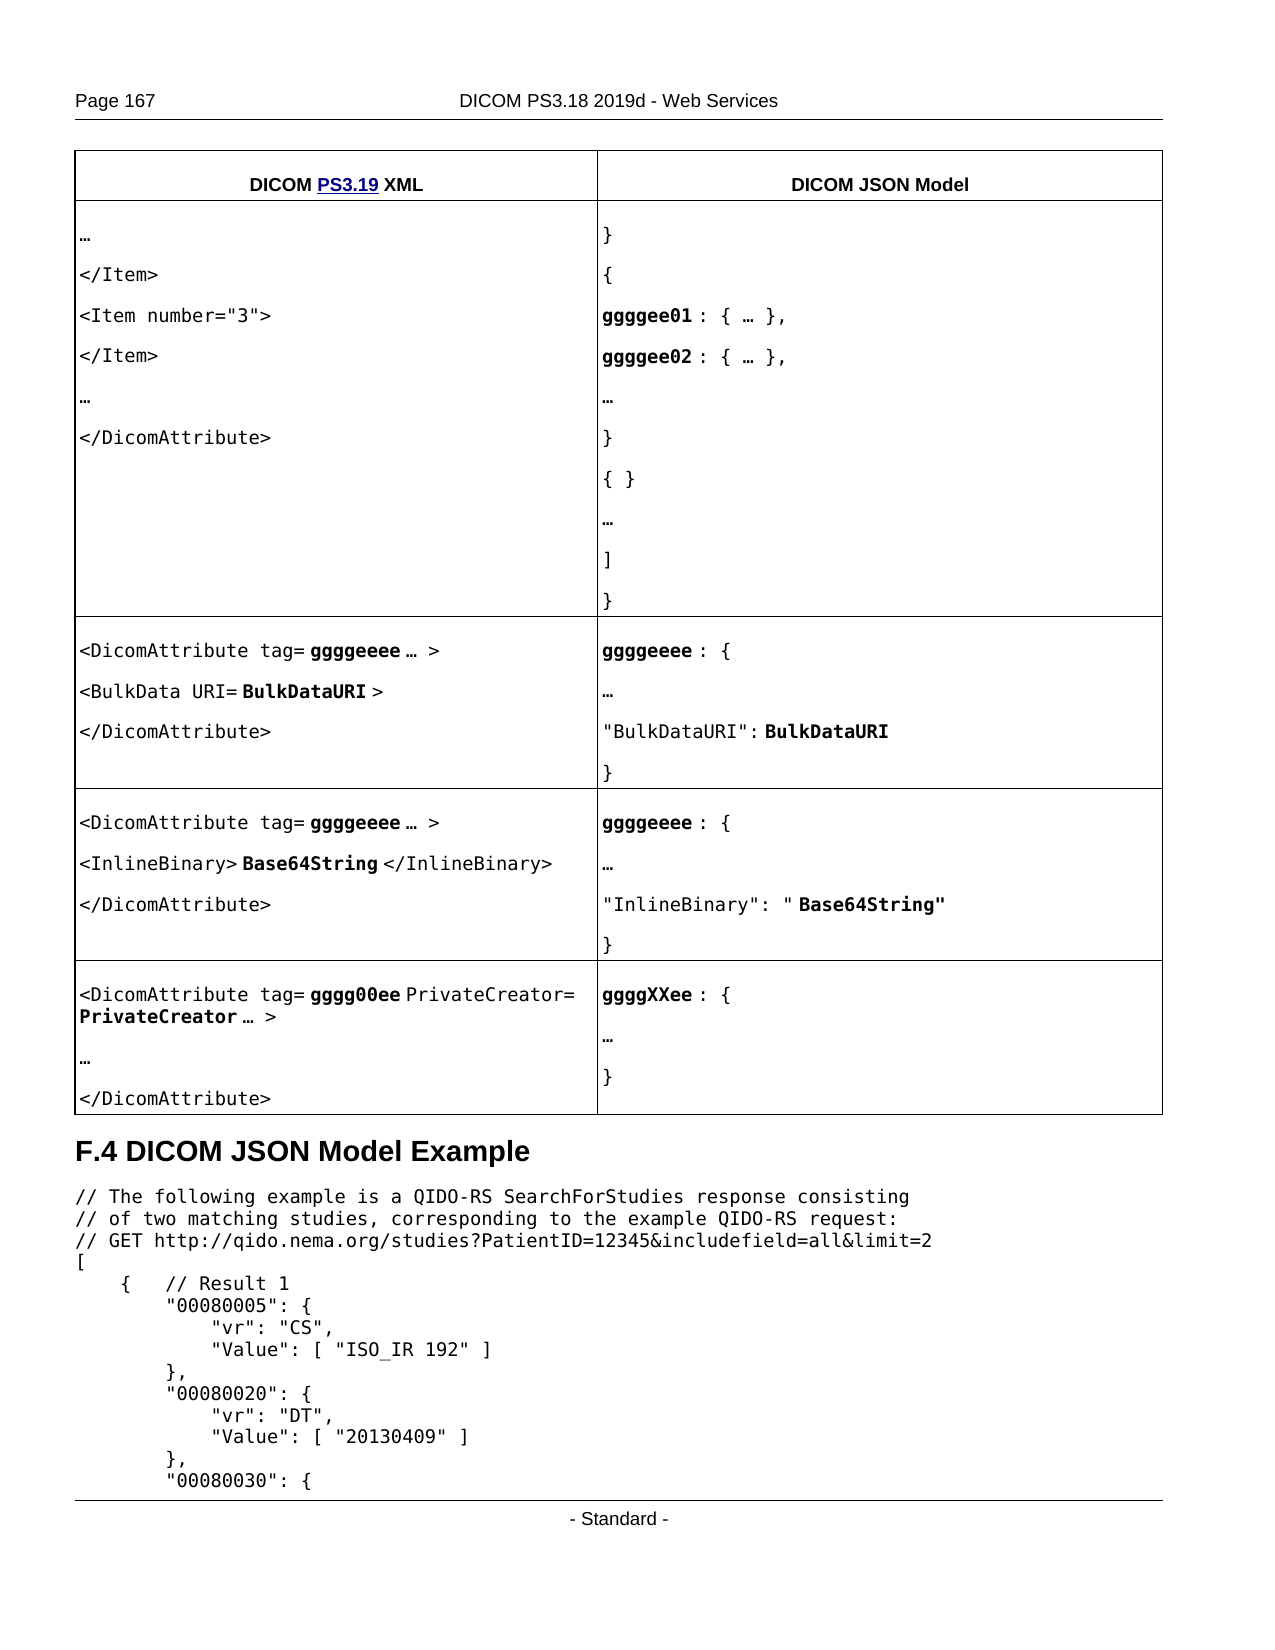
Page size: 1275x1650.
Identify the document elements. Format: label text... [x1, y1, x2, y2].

text // The following example is a QIDO-RS SearchForStudies response consisting // of two matching studies, corresponding to the example QIDO-RS request: // GET http://qido.nema.org/studies?PatientID=12345&includefield=all&limit=2 [ { // Result 1 "00080005": { "vr": "CS", "Value": [ "ISO_IR 192" ] }, "00080020": { "vr": "DT", "Value": [ "20130409" ] }, "00080030": { [75, 1186, 1162, 1492]
table_cell } { ggggee01 : { … }, ggggee02 : { … }, … } { } … ] } [598, 201, 1162, 616]
table_header DICOM PS3.19 XML [76, 151, 597, 200]
table_cell ggggXXee : { … } [598, 961, 1162, 1114]
table_header DICOM JSON Model [598, 151, 1162, 200]
table_cell ggggeeee : { … "InlineBinary": " Base64String" } [598, 789, 1162, 960]
text F.4 DICOM JSON Model Example [75, 1134, 1162, 1167]
table_cell <DicomAttribute tag= gggg00ee PrivateCreator= PrivateCreator … > … </DicomAttribute> [76, 961, 597, 1114]
table_cell ggggeeee : { … "BulkDataURI": BulkDataURI } [598, 617, 1162, 788]
table_cell <DicomAttribute tag= ggggeeee … > <BulkData URI= BulkDataURI > </DicomAttribute> [76, 617, 597, 788]
table_cell … </Item> <Item number="3"> </Item> … </DicomAttribute> [76, 201, 597, 616]
table_cell <DicomAttribute tag= ggggeeee … > <InlineBinary> Base64String </InlineBinary> </DicomAttribute> [76, 789, 597, 960]
